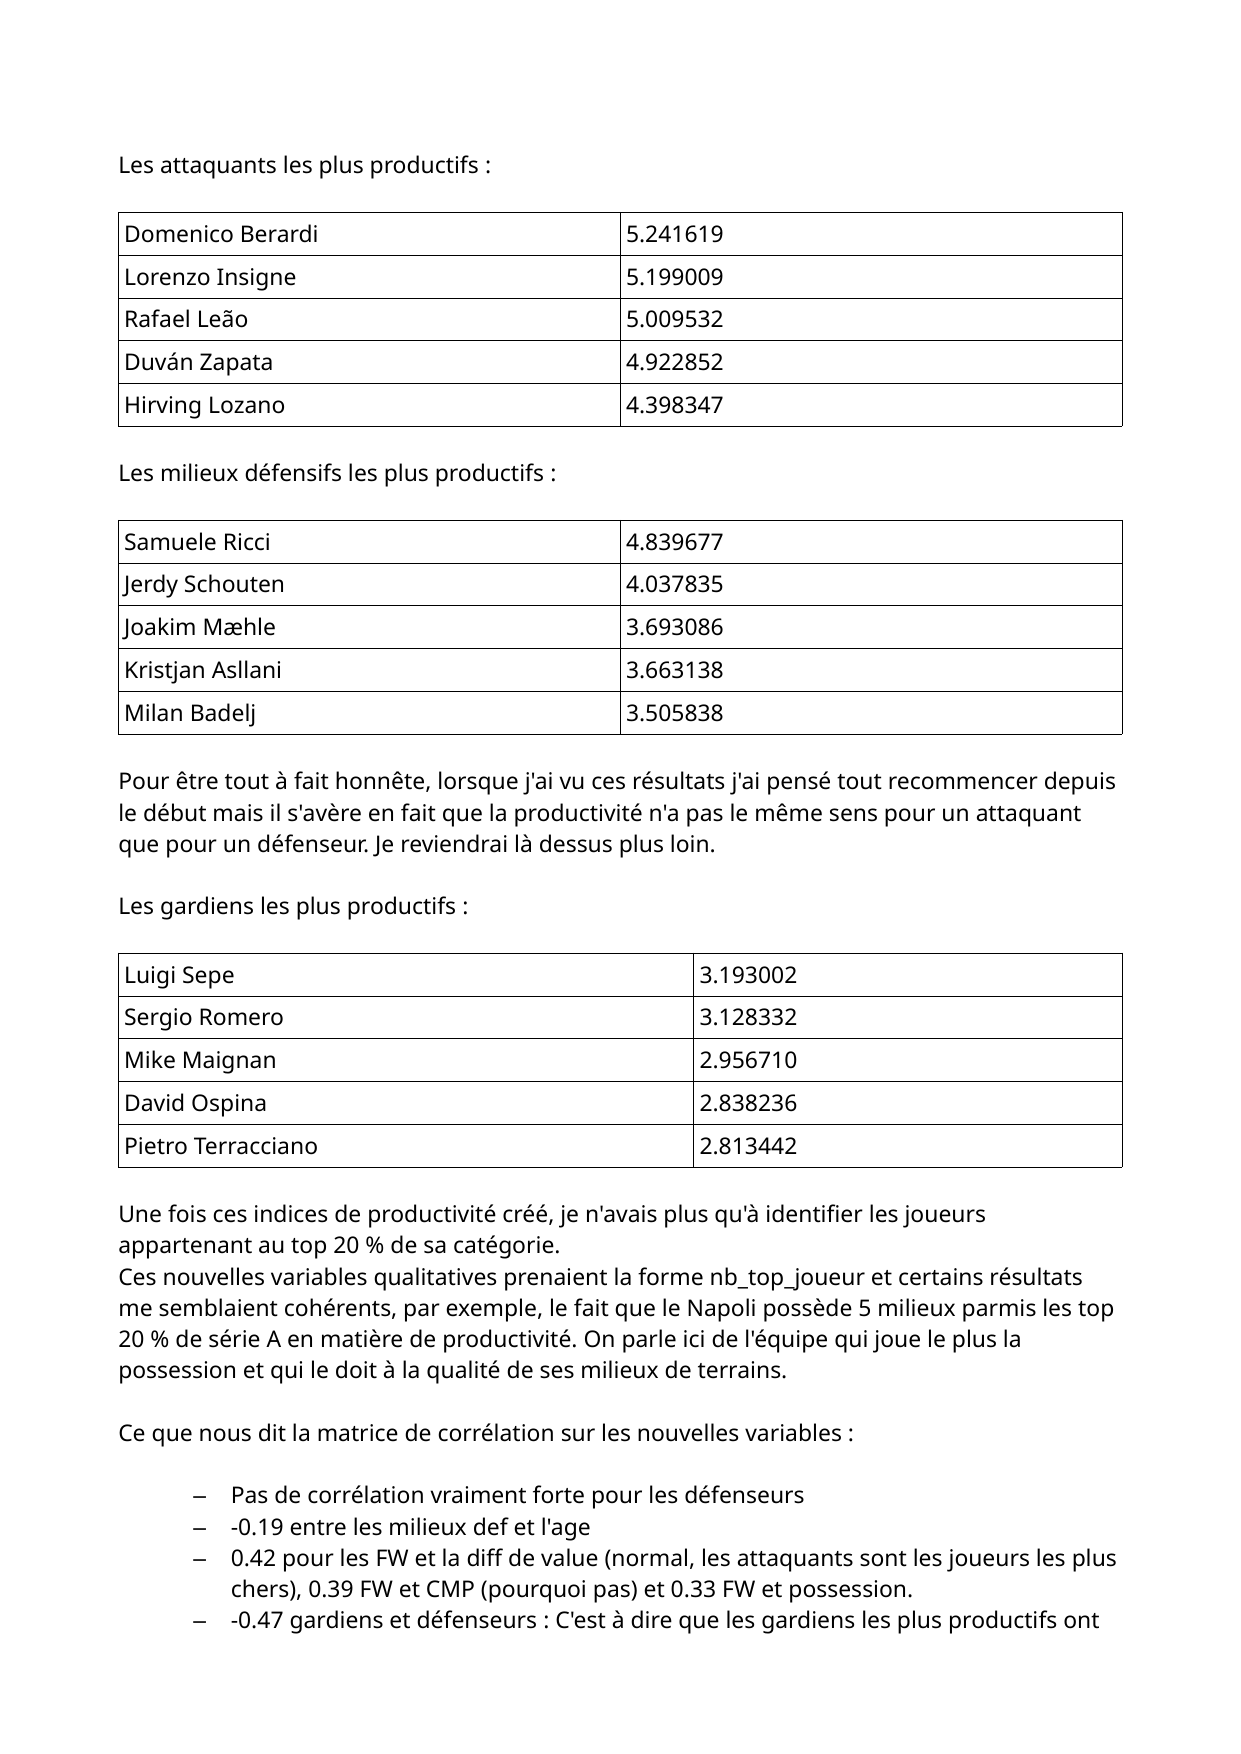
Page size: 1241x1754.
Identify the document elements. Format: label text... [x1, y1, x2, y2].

table_cell Pietro Terracciano [119, 1125, 693, 1167]
table_cell David Ospina [119, 1082, 693, 1124]
table_header 3.193002 [694, 954, 1122, 996]
table_cell Hirving Lozano [119, 384, 620, 426]
table_cell 4.037835 [621, 564, 1122, 605]
table_cell 3.505838 [621, 692, 1122, 734]
text Une fois ces indices de productivité créé, je n'avais plus qu'à identifier les joueurs appartenant au top 20 % de sa catégorie. [118, 1198, 1122, 1261]
text Ce que nous dit la matrice de corrélation sur les nouvelles variables : [118, 1417, 1122, 1448]
list -0.19 entre les milieux def et l'age [193, 1511, 1122, 1542]
text Les milieux défensifs les plus productifs : [118, 457, 1122, 488]
table_cell Milan Badelj [119, 692, 620, 734]
table_cell Lorenzo Insigne [119, 256, 620, 297]
table_cell 3.693086 [621, 606, 1122, 648]
text Les gardiens les plus productifs : [118, 890, 1122, 921]
table_cell Rafael Leão [119, 299, 620, 340]
text Pour être tout à fait honnête, lorsque j'ai vu ces résultats j'ai pensé tout recommencer depuis le début mais il s'avère en fait que la productivité n'a pas le même sens pour un attaquant que pour un défenseur. Je reviendrai là dessus plus loin. [118, 765, 1122, 859]
table_cell 2.956710 [694, 1039, 1122, 1081]
table_header 4.839677 [621, 521, 1122, 563]
table_cell 3.128332 [694, 997, 1122, 1038]
list 0.42 pour les FW et la diff de value (normal, les attaquants sont les joueurs les plus chers), 0.39 FW et CMP (pourquoi pas) et 0.33 FW et possession. [193, 1542, 1122, 1604]
table_header Samuele Ricci [119, 521, 620, 563]
table_cell 2.838236 [694, 1082, 1122, 1124]
table_cell 3.663138 [621, 649, 1122, 691]
table_cell 4.922852 [621, 341, 1122, 383]
text Les attaquants les plus productifs : [118, 149, 1122, 181]
text Ces nouvelles variables qualitatives prenaient la forme nb_top_joueur et certains résultats me semblaient cohérents, par exemple, le fait que le Napoli possède 5 milieux parmis les top 20 % de série A en matière de productivité. On parle ici de l'équipe qui joue le plus la possession et qui le doit à la qualité de ses milieux de terrains. [118, 1261, 1122, 1386]
list Pas de corrélation vraiment forte pour les défenseurs [193, 1479, 1122, 1511]
table_cell Duván Zapata [119, 341, 620, 383]
list -0.47 gardiens et défenseurs : C'est à dire que les gardiens les plus productifs ont [193, 1604, 1122, 1636]
table_cell 2.813442 [694, 1125, 1122, 1167]
table_cell Kristjan Asllani [119, 649, 620, 691]
table_cell Joakim Mæhle [119, 606, 620, 648]
table_cell Jerdy Schouten [119, 564, 620, 605]
table_cell 4.398347 [621, 384, 1122, 426]
table_header 5.241619 [621, 213, 1122, 255]
table_header Luigi Sepe [119, 954, 693, 996]
table_cell Sergio Romero [119, 997, 693, 1038]
table_header Domenico Berardi [119, 213, 620, 255]
table_cell 5.199009 [621, 256, 1122, 297]
table_cell Mike Maignan [119, 1039, 693, 1081]
table_cell 5.009532 [621, 299, 1122, 340]
